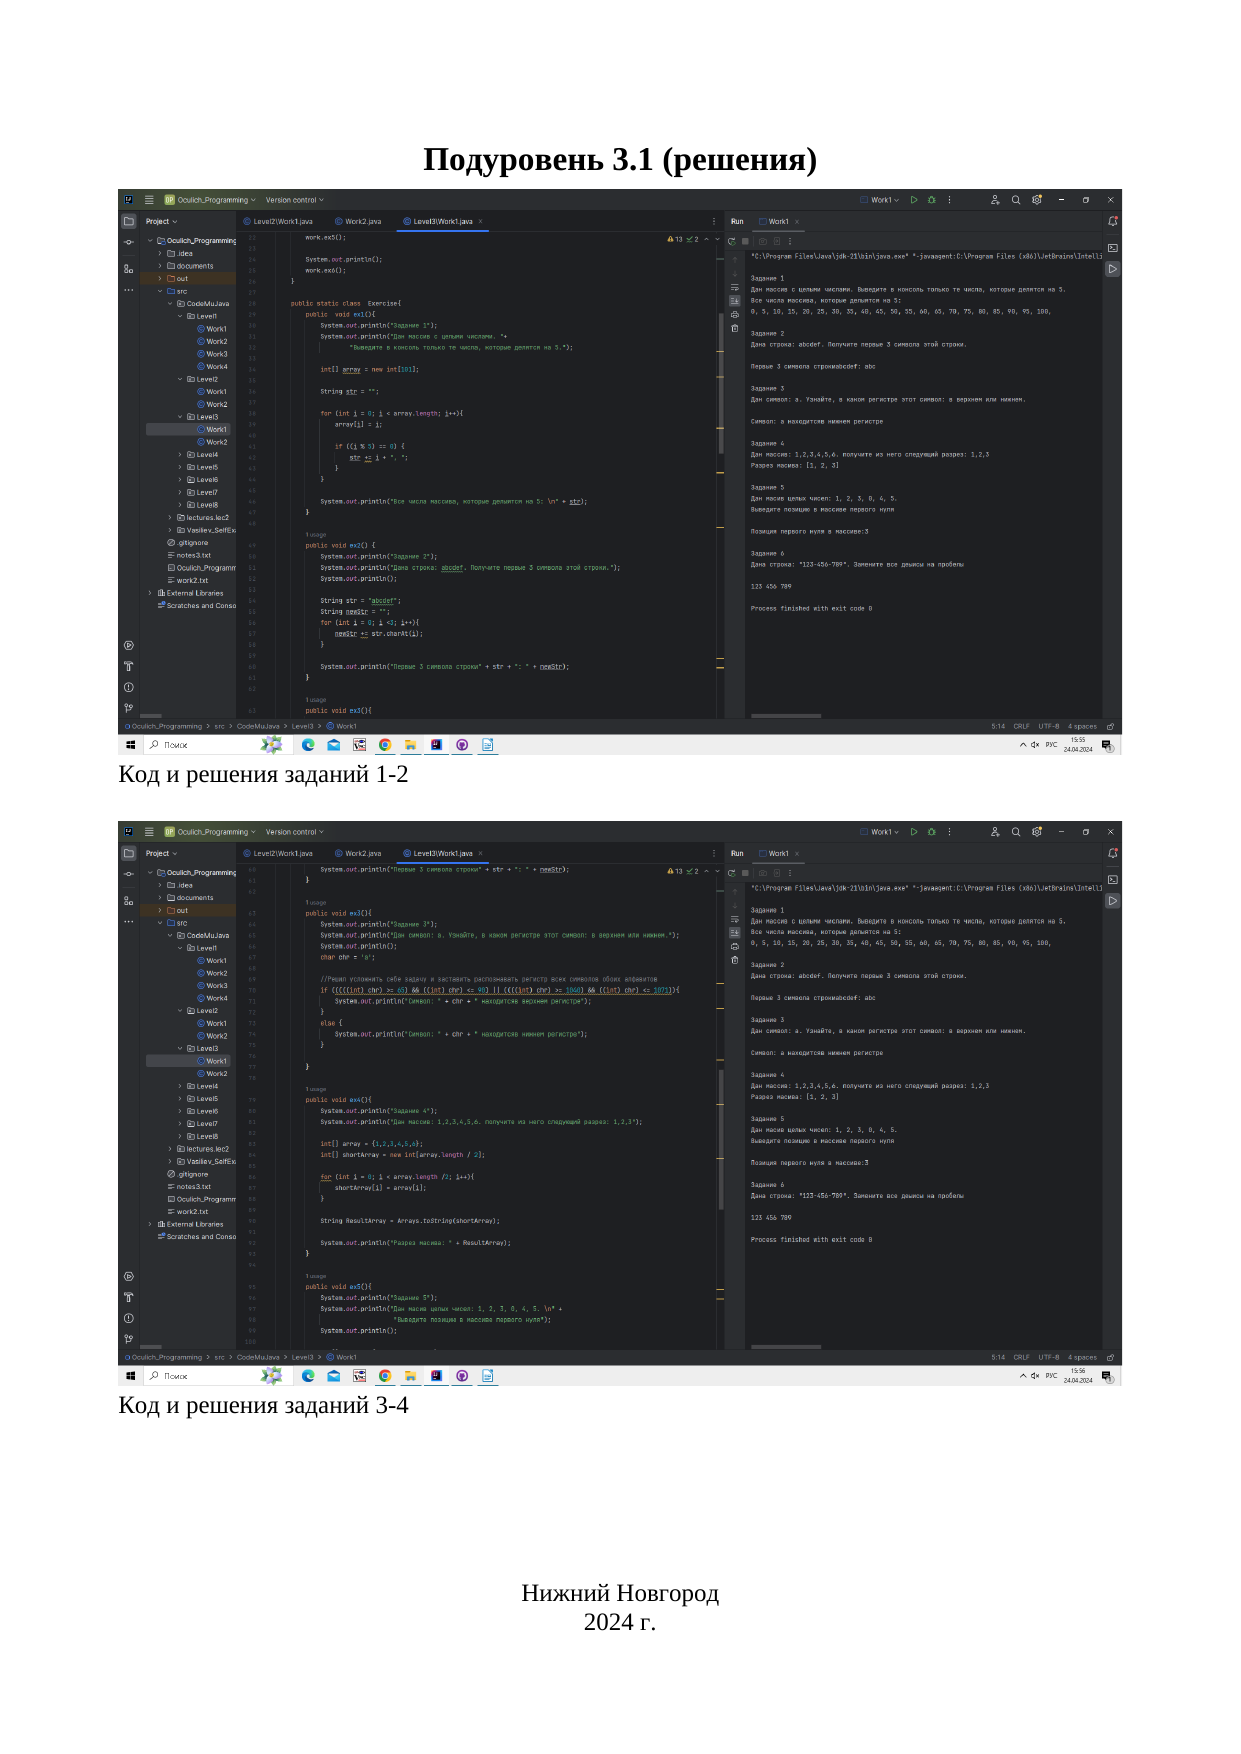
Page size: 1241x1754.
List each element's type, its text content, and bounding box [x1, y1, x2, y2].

picture [118, 189, 1123, 755]
picture [118, 821, 1123, 1386]
text Код и решения заданий 3-4 [118, 1386, 1122, 1419]
text Код и решения заданий 1-2 [118, 755, 1122, 787]
subtitle Подуровень 3.1 (решения) [118, 139, 1122, 177]
